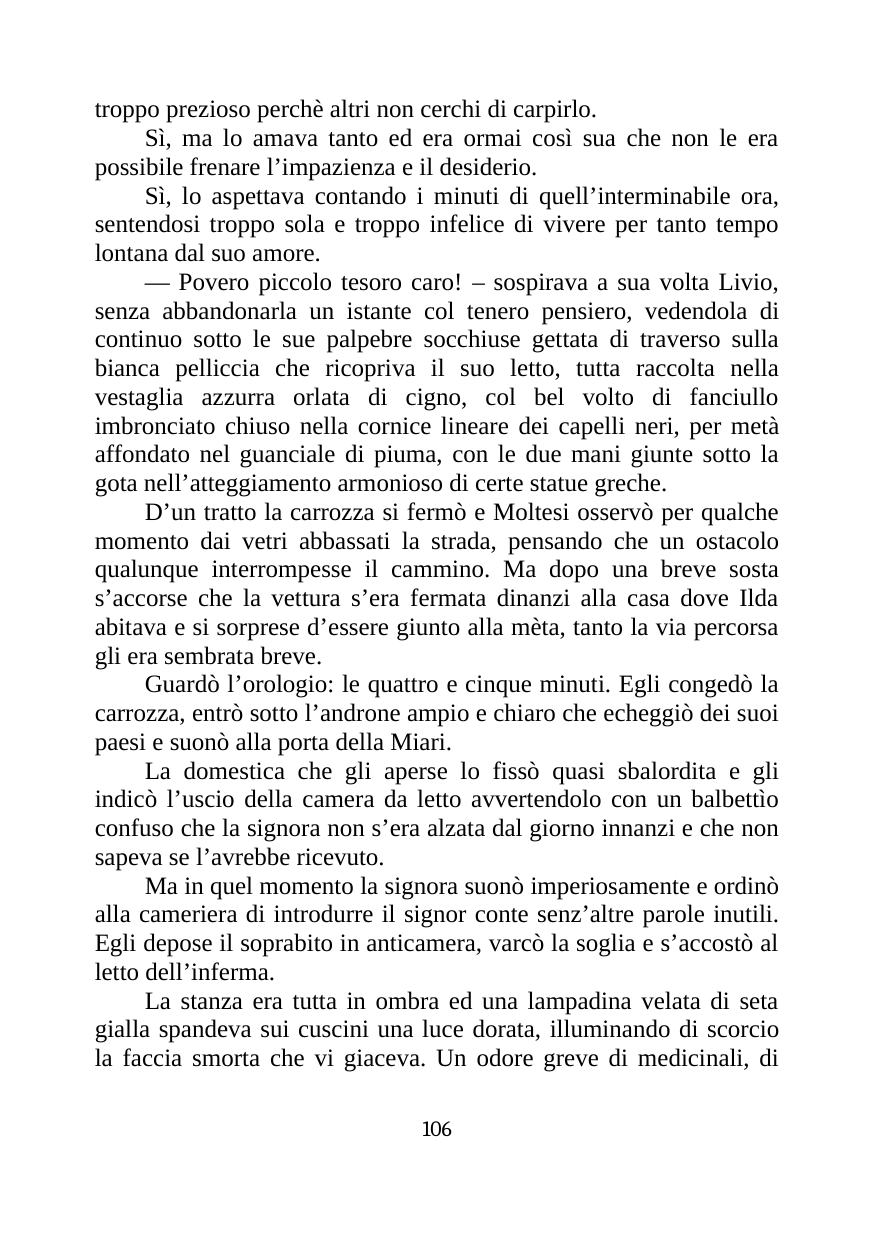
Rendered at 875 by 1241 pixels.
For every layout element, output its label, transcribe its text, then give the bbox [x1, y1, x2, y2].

text D’un tratto la carrozza si fermò e Moltesi osservò per qualche momento dai vetri abbassati la strada, pensando che un ostacolo qualunque interrompesse il cammino. Ma dopo una breve sosta s’accorse che la vettura s’era fermata dinanzi alla casa dove Ilda abitava e si sorprese d’essere giunto alla mèta, tanto la via percorsa gli era sembrata breve. [94, 497, 779, 669]
text Guardò l’orologio: le quattro e cinque minuti. Egli congedò la carrozza, entrò sotto l’androne ampio e chiaro che echeggiò dei suoi paesi e suonò alla porta della Miari. [94, 669, 779, 756]
text — Povero piccolo tesoro caro! – sospirava a sua volta Livio, senza abbandonarla un istante col tenero pensiero, vedendola di continuo sotto le sue palpebre socchiuse gettata di traverso sulla bianca pelliccia che ricopriva il suo letto, tutta raccolta nella vestaglia azzurra orlata di cigno, col bel volto di fanciullo imbronciato chiuso nella cornice lineare dei capelli neri, per metà affondato nel guanciale di piuma, con le due mani giunte sotto la gota nell’atteggiamento armonioso di certe statue greche. [94, 267, 779, 497]
text La stanza era tutta in ombra ed una lampadina velata di seta gialla spandeva sui cuscini una luce dorata, illuminando di scorcio la faccia smorta che vi giaceva. Un odore greve di medicinali, di [94, 986, 779, 1072]
text Sì, ma lo amava tanto ed era ormai così sua che non le era possibile frenare l’impazienza e il desiderio. [94, 123, 779, 181]
text troppo prezioso perchè altri non cerchi di carpirlo. [94, 94, 779, 123]
text Sì, lo aspettava contando i minuti di quell’interminabile ora, sentendosi troppo sola e troppo infelice di vivere per tanto tempo lontana dal suo amore. [94, 181, 779, 267]
text La domestica che gli aperse lo fissò quasi sbalordita e gli indicò l’uscio della camera da letto avvertendolo con un balbettìo confuso che la signora non s’era alzata dal giorno innanzi e che non sapeva se l’avrebbe ricevuto. [94, 756, 779, 871]
text Ma in quel momento la signora suonò imperiosamente e ordinò alla cameriera di introdurre il signor conte senz’altre parole inutili. Egli depose il soprabito in anticamera, varcò la soglia e s’accostò al letto dell’inferma. [94, 871, 779, 986]
